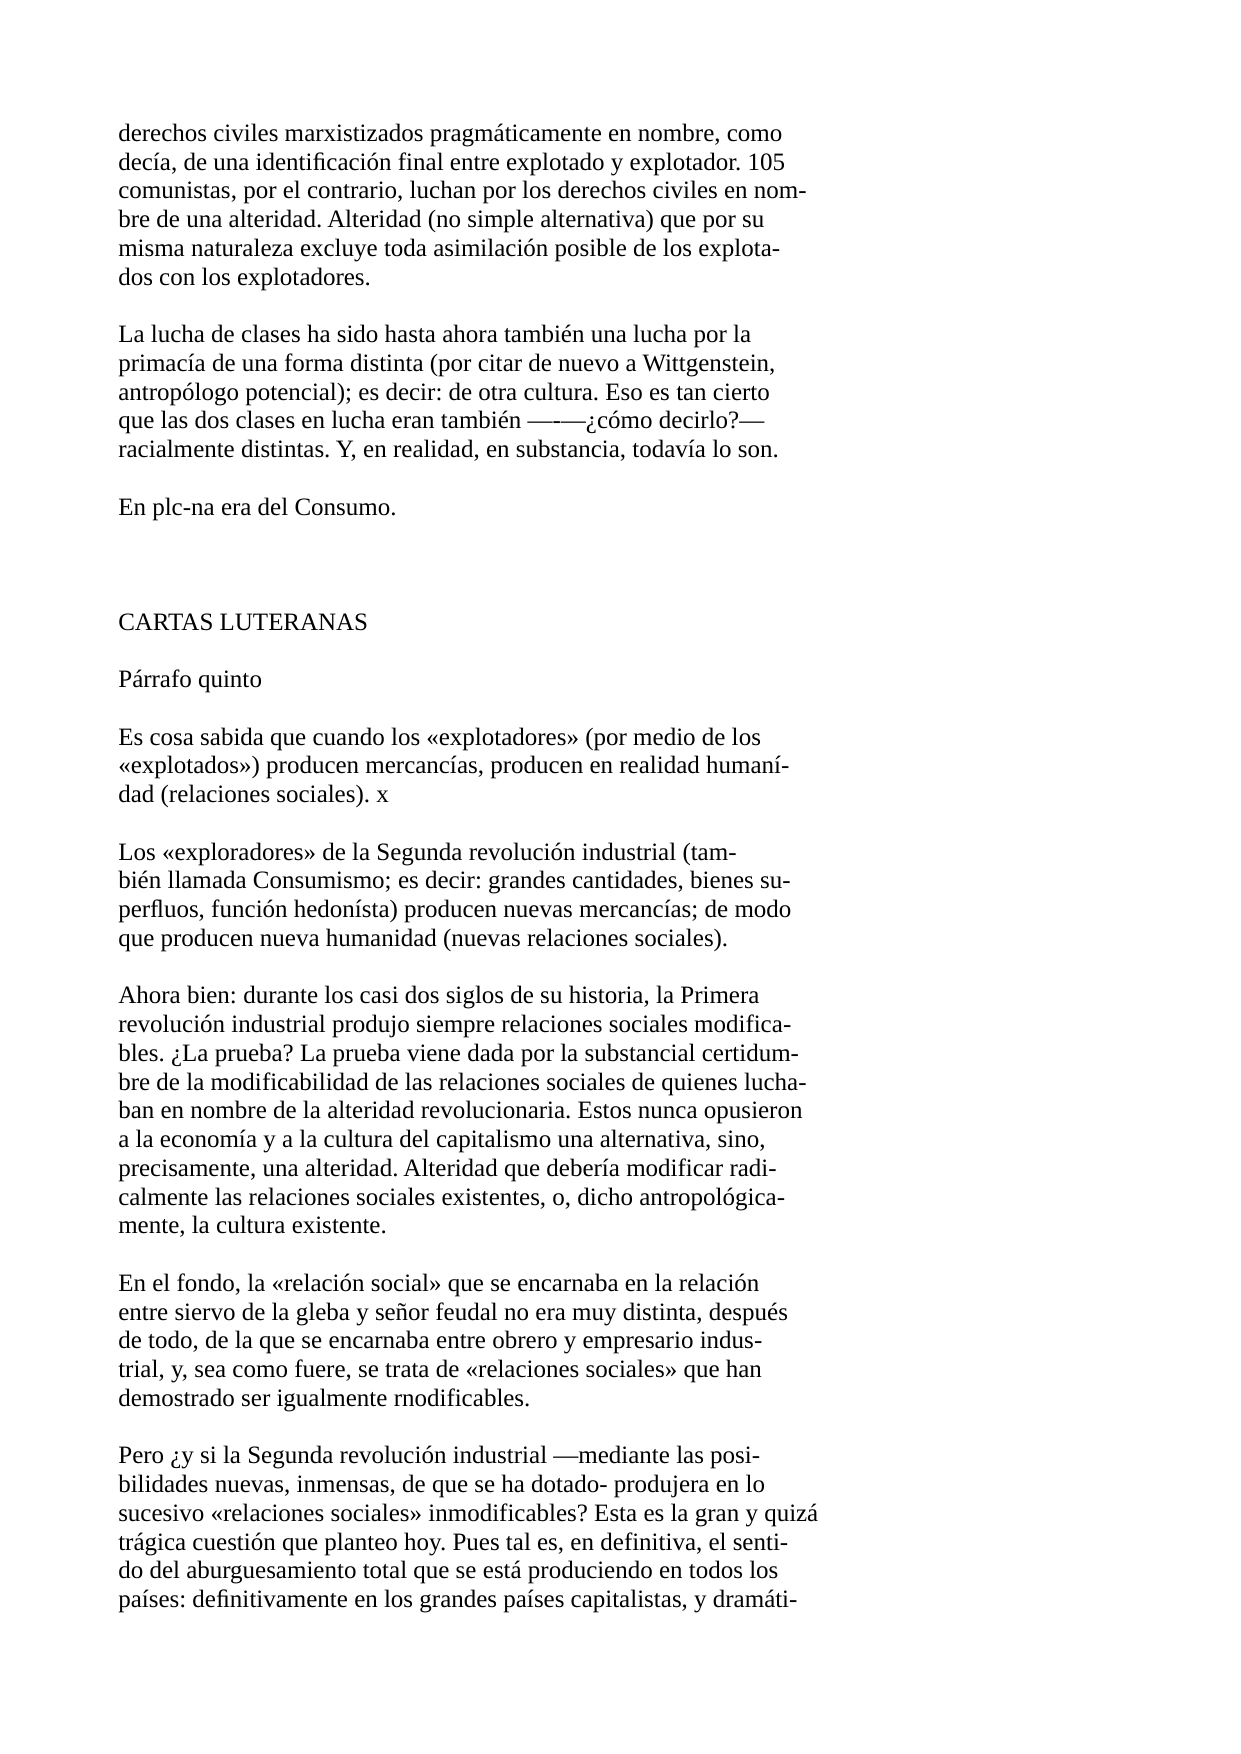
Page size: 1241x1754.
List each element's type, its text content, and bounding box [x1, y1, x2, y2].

text países: deﬁnitivamente en los grandes países capitalistas, y dramáti- [118, 1584, 1122, 1613]
text Pero ¿y si la Segunda revolución industrial —mediante las posi- [118, 1441, 1122, 1469]
text do del aburguesamiento total que se está produciendo en todos los [118, 1556, 1122, 1584]
text En el fondo, la «relación social» que se encarnaba en la relación [118, 1268, 1122, 1297]
text bles. ¿La prueba? La prueba viene dada por la substancial certidum- [118, 1038, 1122, 1067]
text Es cosa sabida que cuando los «explotadores» (por medio de los [118, 722, 1122, 751]
text a la economía y a la cultura del capitalismo una alternativa, sino, [118, 1124, 1122, 1153]
text dad (relaciones sociales). x [118, 779, 1122, 808]
text dos con los explotadores. [118, 262, 1122, 291]
text que las dos clases en lucha eran también —-—¿cómo decirlo?— [118, 406, 1122, 434]
text perﬂuos, función hedonísta) producen nuevas mercancías; de modo [118, 894, 1122, 923]
text En plc-na era del Consumo. [118, 492, 1122, 521]
text La lucha de clases ha sido hasta ahora también una lucha por la [118, 319, 1122, 348]
text CARTAS LUTERANAS [118, 607, 1122, 636]
text que producen nueva humanidad (nuevas relaciones sociales). [118, 923, 1122, 952]
text derechos civiles marxistizados pragmáticamente en nombre, como [118, 118, 1122, 147]
text revolución industrial produjo siempre relaciones sociales modifica- [118, 1009, 1122, 1038]
text demostrado ser igualmente rnodificables. [118, 1383, 1122, 1412]
text trágica cuestión que planteo hoy. Pues tal es, en definitiva, el senti- [118, 1527, 1122, 1556]
text Los «exploradores» de la Segunda revolución industrial (tam- [118, 837, 1122, 866]
text comunistas, por el contrario, luchan por los derechos civiles en nom- [118, 176, 1122, 204]
text Ahora bien: durante los casi dos siglos de su historia, la Primera [118, 981, 1122, 1009]
text bre de la modificabilidad de las relaciones sociales de quienes lucha- [118, 1067, 1122, 1096]
text de todo, de la que se encarnaba entre obrero y empresario indus- [118, 1326, 1122, 1354]
text entre siervo de la gleba y señor feudal no era muy distinta, después [118, 1297, 1122, 1326]
text primacía de una forma distinta (por citar de nuevo a Wittgenstein, [118, 348, 1122, 377]
text bién llamada Consumismo; es decir: grandes cantidades, bienes su- [118, 866, 1122, 894]
text precisamente, una alteridad. Alteridad que debería modificar radi- [118, 1153, 1122, 1182]
text ban en nombre de la alteridad revolucionaria. Estos nunca opusieron [118, 1096, 1122, 1124]
text «explotados») producen mercancías, producen en realidad humaní- [118, 751, 1122, 779]
text trial, y, sea como fuere, se trata de «relaciones sociales» que han [118, 1354, 1122, 1383]
text mente, la cultura existente. [118, 1211, 1122, 1239]
text decía, de una identiﬁcación final entre explotado y explotador. 105 [118, 147, 1122, 176]
text racialmente distintas. Y, en realidad, en substancia, todavía lo son. [118, 434, 1122, 463]
text bilidades nuevas, inmensas, de que se ha dotado- produjera en lo [118, 1469, 1122, 1498]
text Párrafo quinto [118, 664, 1122, 693]
text calmente las relaciones sociales existentes, o, dicho antropológica- [118, 1182, 1122, 1211]
text antropólogo potencial); es decir: de otra cultura. Eso es tan cierto [118, 377, 1122, 406]
text bre de una alteridad. Alteridad (no simple alternativa) que por su [118, 204, 1122, 233]
text misma naturaleza excluye toda asimilación posible de los explota- [118, 233, 1122, 262]
text sucesivo «relaciones sociales» inmodificables? Esta es la gran y quizá [118, 1498, 1122, 1527]
